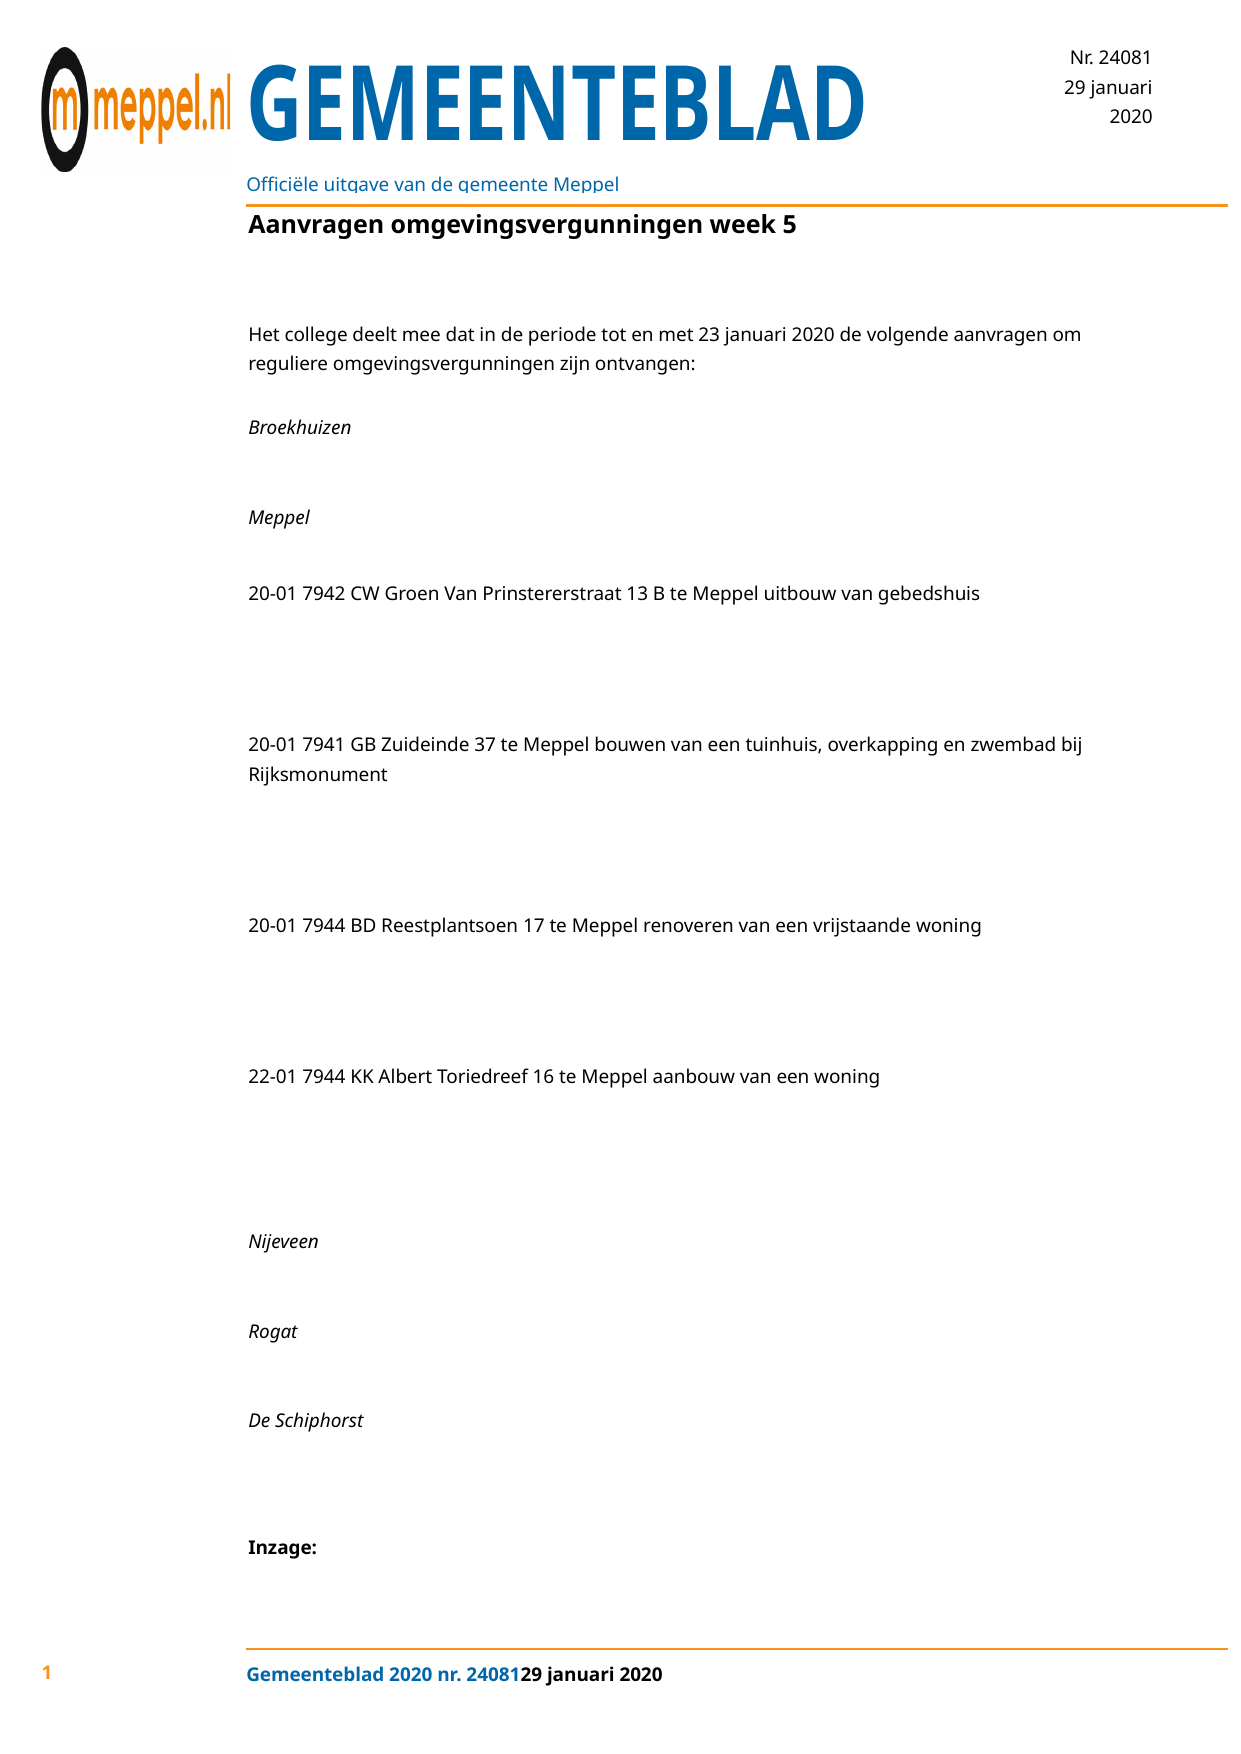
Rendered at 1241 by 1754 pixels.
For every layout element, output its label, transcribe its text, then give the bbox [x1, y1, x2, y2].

text 20-01 7942 CW Groen Van Prinstererstraat 13 B te Meppel uitbouw van gebedshuis [248, 580, 1152, 606]
text Broekhuizen [248, 414, 1152, 440]
text 20-01 7944 BD Reestplantsoen 17 te Meppel renoveren van een vrijstaande woning [248, 912, 1152, 938]
text De Schiphorst [248, 1408, 1152, 1433]
text Het college deelt mee dat in de periode tot en met 23 januari 2020 de volgende aanvragen om reguliere omgevingsvergunningen zijn ontvangen: [248, 321, 1152, 376]
picture [41, 47, 231, 172]
text 22-01 7944 KK Albert Toriedreef 16 te Meppel aanbouw van een woning [248, 1063, 1152, 1089]
text 20-01 7941 GB Zuideinde 37 te Meppel bouwen van een tuinhuis, overkapping en zwembad bij Rijksmonument [248, 731, 1152, 787]
text Inzage: [248, 1534, 1152, 1560]
text Rogat [248, 1318, 1152, 1344]
text Aanvragen omgevingsvergunningen week 5 [248, 207, 1152, 241]
text Meppel [248, 504, 1152, 530]
text Nijeveen [248, 1228, 1152, 1254]
